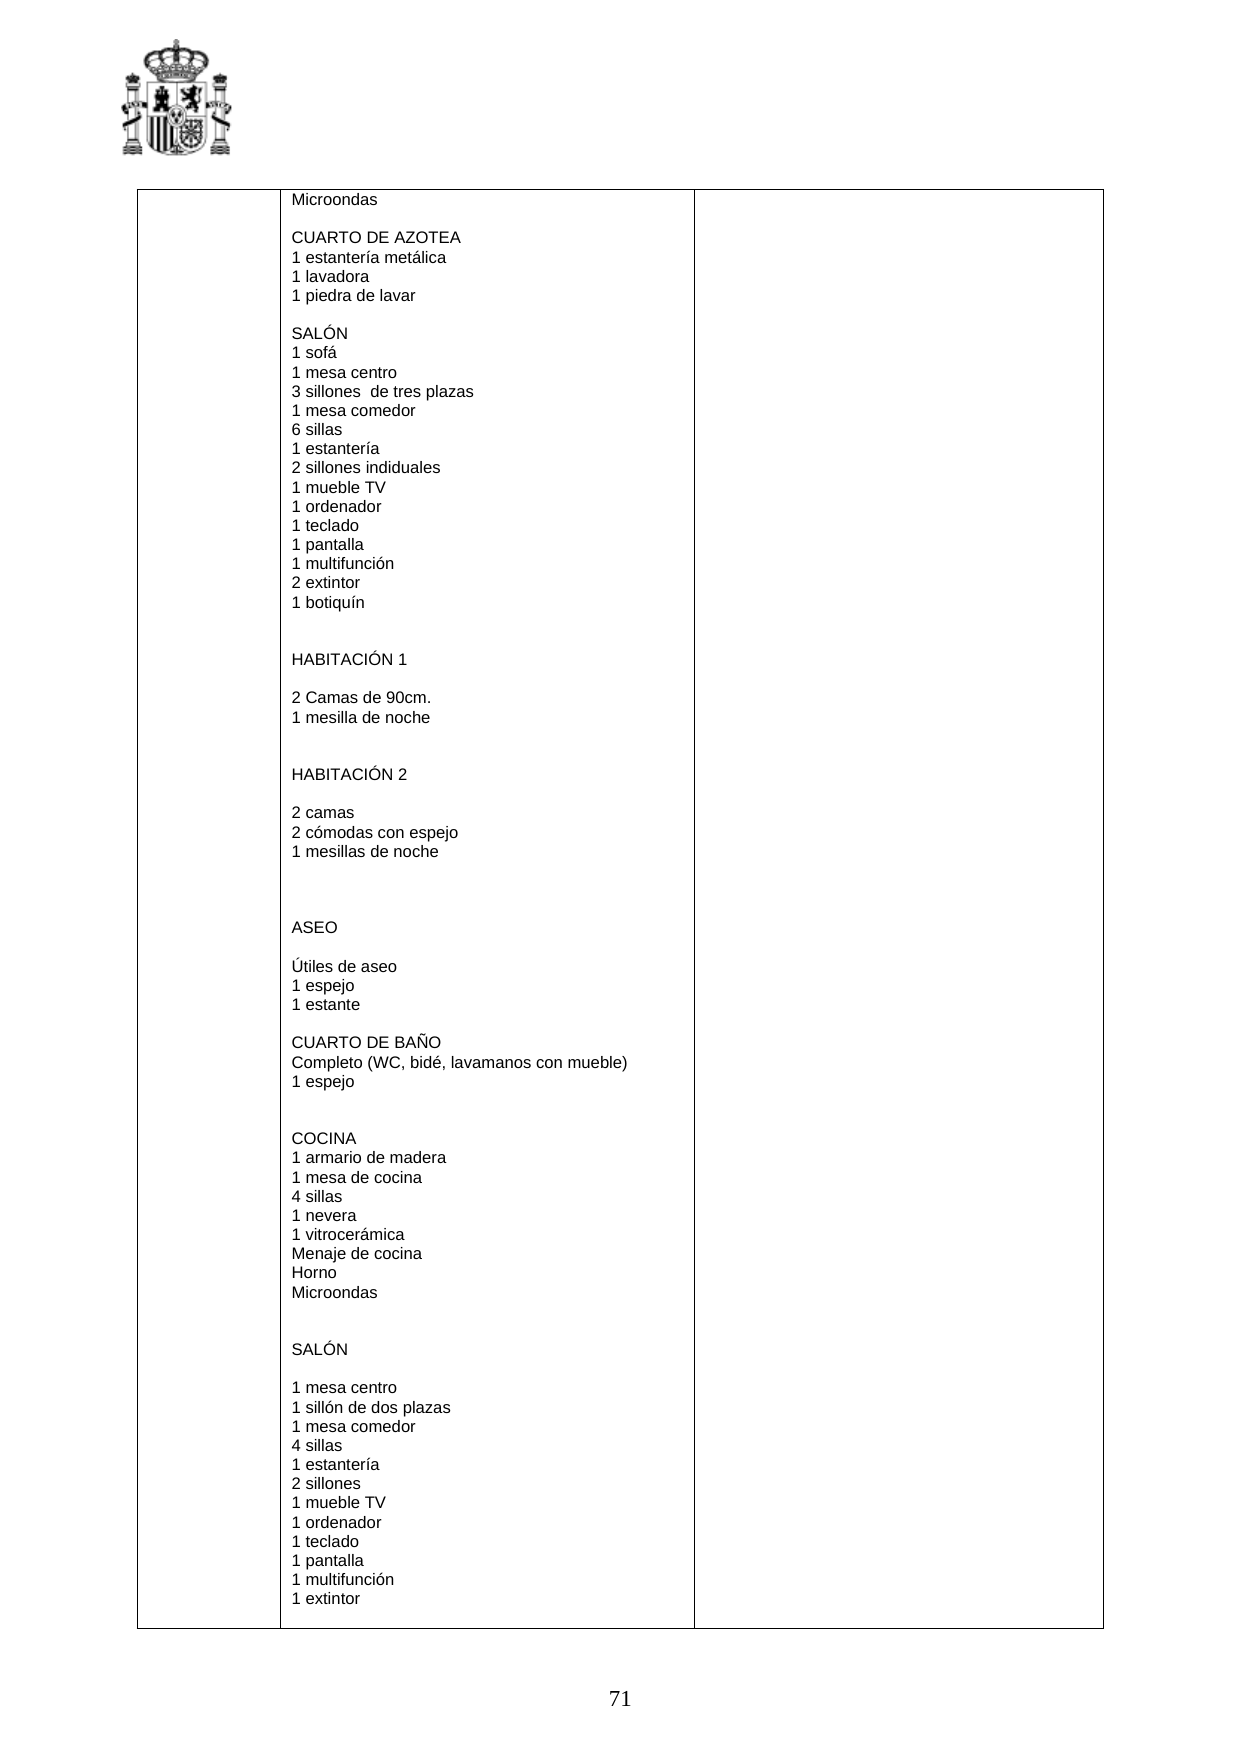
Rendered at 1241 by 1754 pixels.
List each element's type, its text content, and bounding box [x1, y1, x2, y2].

table_cell [695, 190, 1103, 1627]
table_cell [138, 190, 280, 1627]
table_cell Microondas CUARTO DE AZOTEA 1 estantería metálica 1 lavadora 1 piedra de lavar SALÓN 1 sofá 1 mesa centro 3 sillones de tres plazas 1 mesa comedor 6 sillas 1 estantería 2 sillones indiduales 1 mueble TV 1 ordenador 1 teclado 1 pantalla 1 multifunción 2 extintor 1 botiquín HABITACIÓN 1 2 Camas de 90cm. 1 mesilla de noche HABITACIÓN 2 2 camas 2 cómodas con espejo 1 mesillas de noche ASEO Útiles de aseo 1 espejo 1 estante CUARTO DE BAÑO Completo (WC, bidé, lavamanos con mueble) 1 espejo COCINA 1 armario de madera 1 mesa de cocina 4 sillas 1 nevera 1 vitrocerámica Menaje de cocina Horno Microondas SALÓN 1 mesa centro 1 sillón de dos plazas 1 mesa comedor 4 sillas 1 estantería 2 sillones 1 mueble TV 1 ordenador 1 teclado 1 pantalla 1 multifunción 1 extintor [281, 190, 694, 1627]
